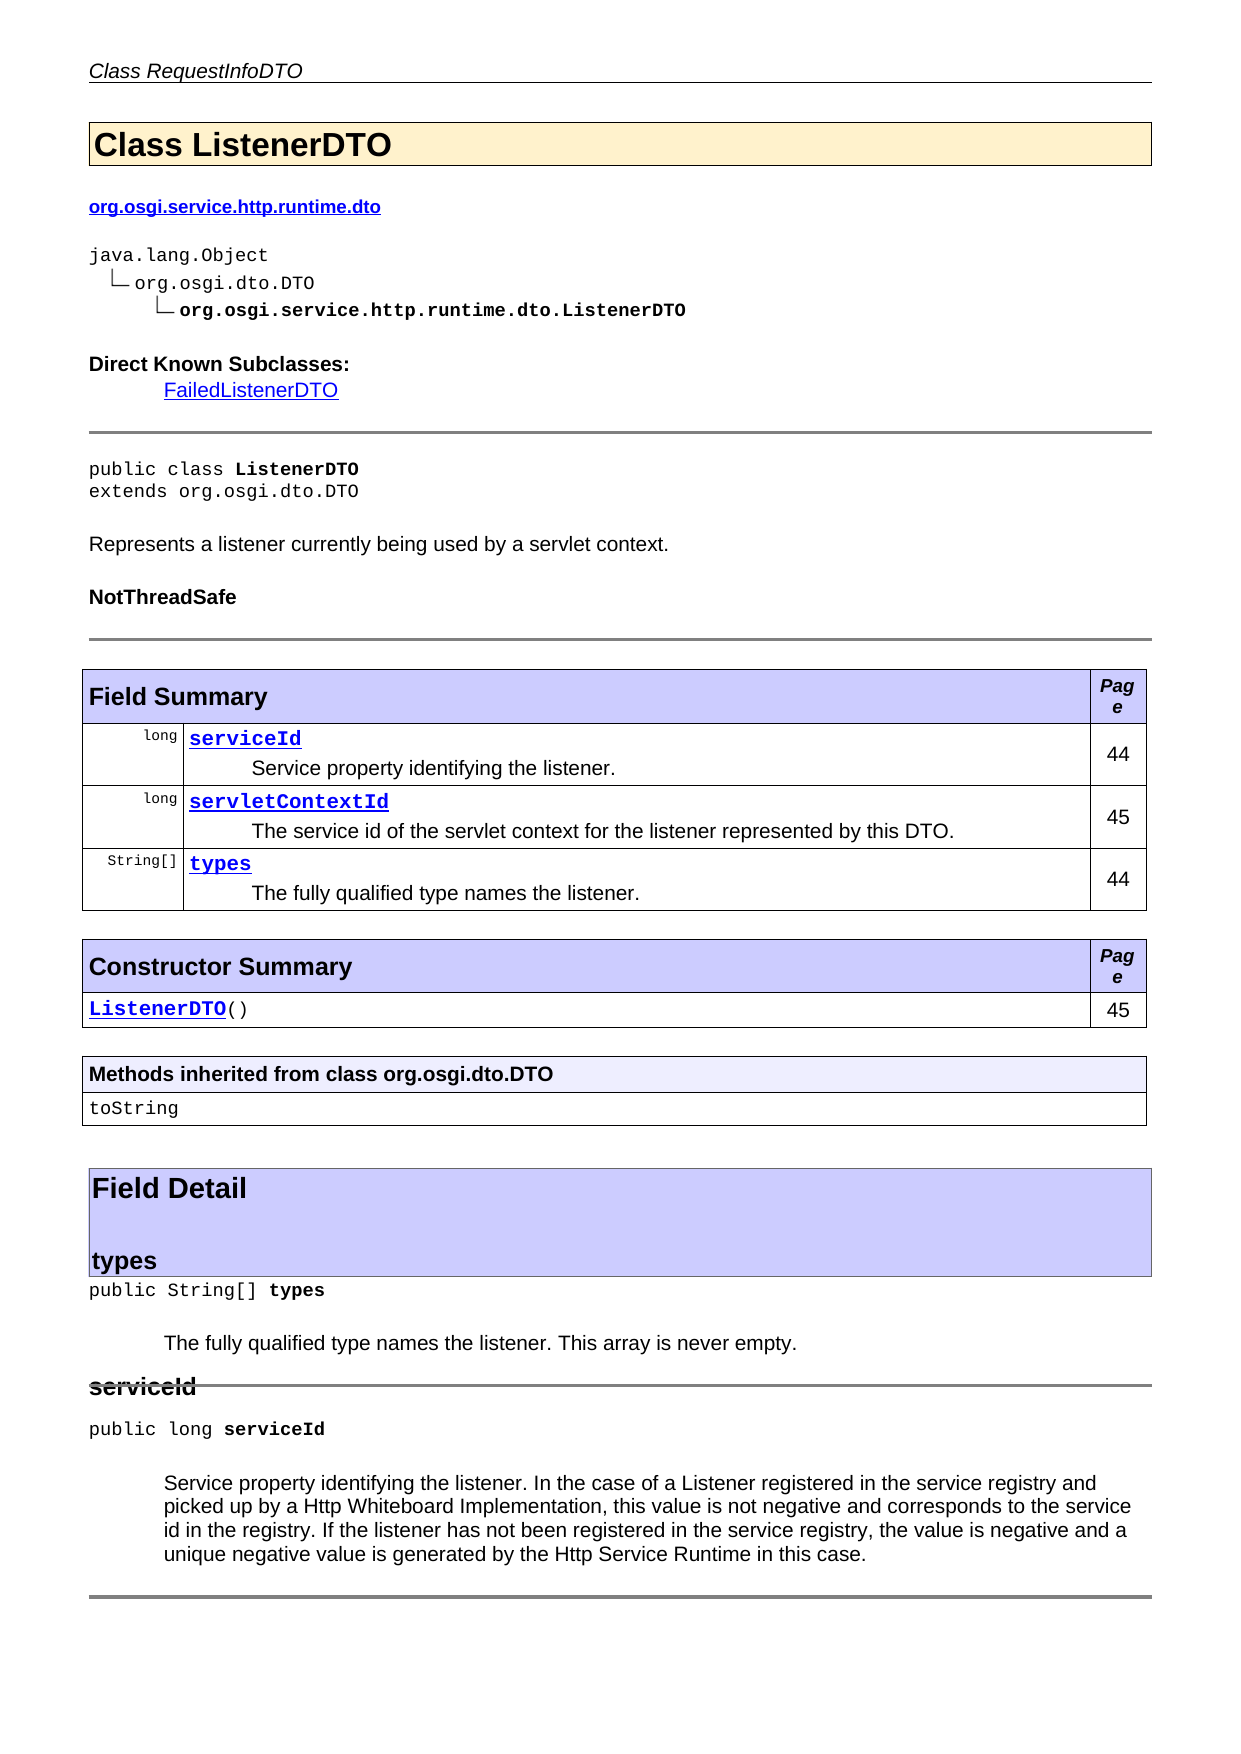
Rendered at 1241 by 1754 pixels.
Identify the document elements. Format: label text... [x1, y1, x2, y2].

table_cell 45 [1091, 993, 1146, 1027]
table_header Methods inherited from class org.osgi.dto.DTO [83, 1057, 1146, 1092]
text public String[] types [88, 1280, 1152, 1302]
table_cell toString [83, 1093, 1146, 1125]
table_cell 44 [1091, 724, 1146, 785]
table_header Page [1091, 670, 1146, 723]
table_cell 44 [1091, 849, 1146, 910]
text Service property identifying the listener. In the case of a Listener registered in the service registry and picked up by a Http Whiteboard Implementation, this value is not negative and corresponds to the service id in the registry. If the listener has not been registered in the service registry, the value is negative and a unique negative value is generated by the Http Service Runtime in this case. [163, 1470, 1152, 1566]
table_cell servletContextId The service id of the servlet context for the listener represented by this DTO. [184, 786, 1090, 847]
table_cell long [83, 724, 183, 785]
table_cell ListenerDTO() [83, 993, 1090, 1027]
subtitle Class ListenerDTO [90, 123, 1151, 165]
text public long serviceId [88, 1420, 1152, 1441]
table_cell long [83, 786, 183, 847]
text The fully qualified type names the listener. This array is never empty. [163, 1331, 1152, 1355]
subtitle types [90, 1242, 1151, 1276]
text Represents a listener currently being used by a servlet context. [88, 532, 1152, 556]
text FailedListenerDTO [163, 378, 1152, 402]
table_cell types The fully qualified type names the listener. [184, 849, 1090, 910]
text public class ListenerDTO [88, 460, 1152, 481]
table_header Constructor Summary [83, 940, 1090, 992]
text extends org.osgi.dto.DTO [88, 481, 1152, 503]
table_cell serviceId Service property identifying the listener. [184, 724, 1090, 785]
picture [111, 267, 135, 290]
text org.osgi.dto.DTO [88, 267, 1152, 295]
text NotThreadSafe [88, 585, 1152, 609]
table_header Field Summary [83, 670, 1090, 723]
table_cell 45 [1091, 786, 1146, 847]
table_cell String[] [83, 849, 183, 910]
picture [156, 295, 180, 317]
subtitle Field Detail [90, 1169, 1151, 1204]
text org.osgi.service.http.runtime.dto [88, 195, 1152, 217]
text org.osgi.service.http.runtime.dto.ListenerDTO [88, 295, 1152, 322]
text java.lang.Object [88, 246, 1152, 267]
table_header Page [1091, 940, 1146, 992]
subtitle Direct Known Subclasses: [88, 352, 1152, 376]
